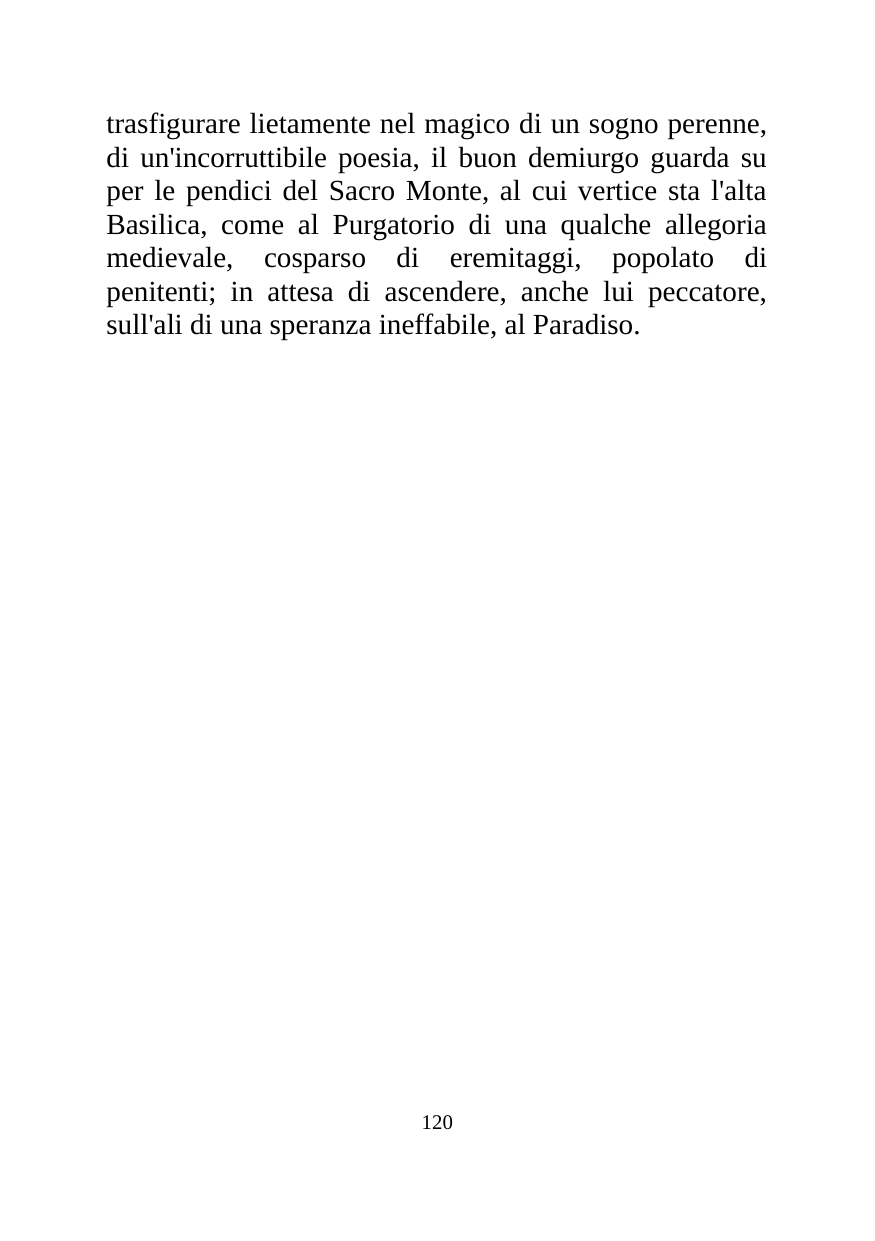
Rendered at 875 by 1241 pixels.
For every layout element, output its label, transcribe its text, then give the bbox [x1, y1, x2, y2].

text trasfigurare lietamente nel magico di un sogno perenne, di un'incorruttibile poesia, il buon demiurgo guarda su per le pendici del Sacro Monte, al cui vertice sta l'alta Basilica, come al Purgatorio di una qualche allegoria medievale, cosparso di eremitaggi, popolato di penitenti; in attesa di ascendere, anche lui peccatore, sull'ali di una speranza ineffabile, al Paradiso. [106, 106, 768, 341]
